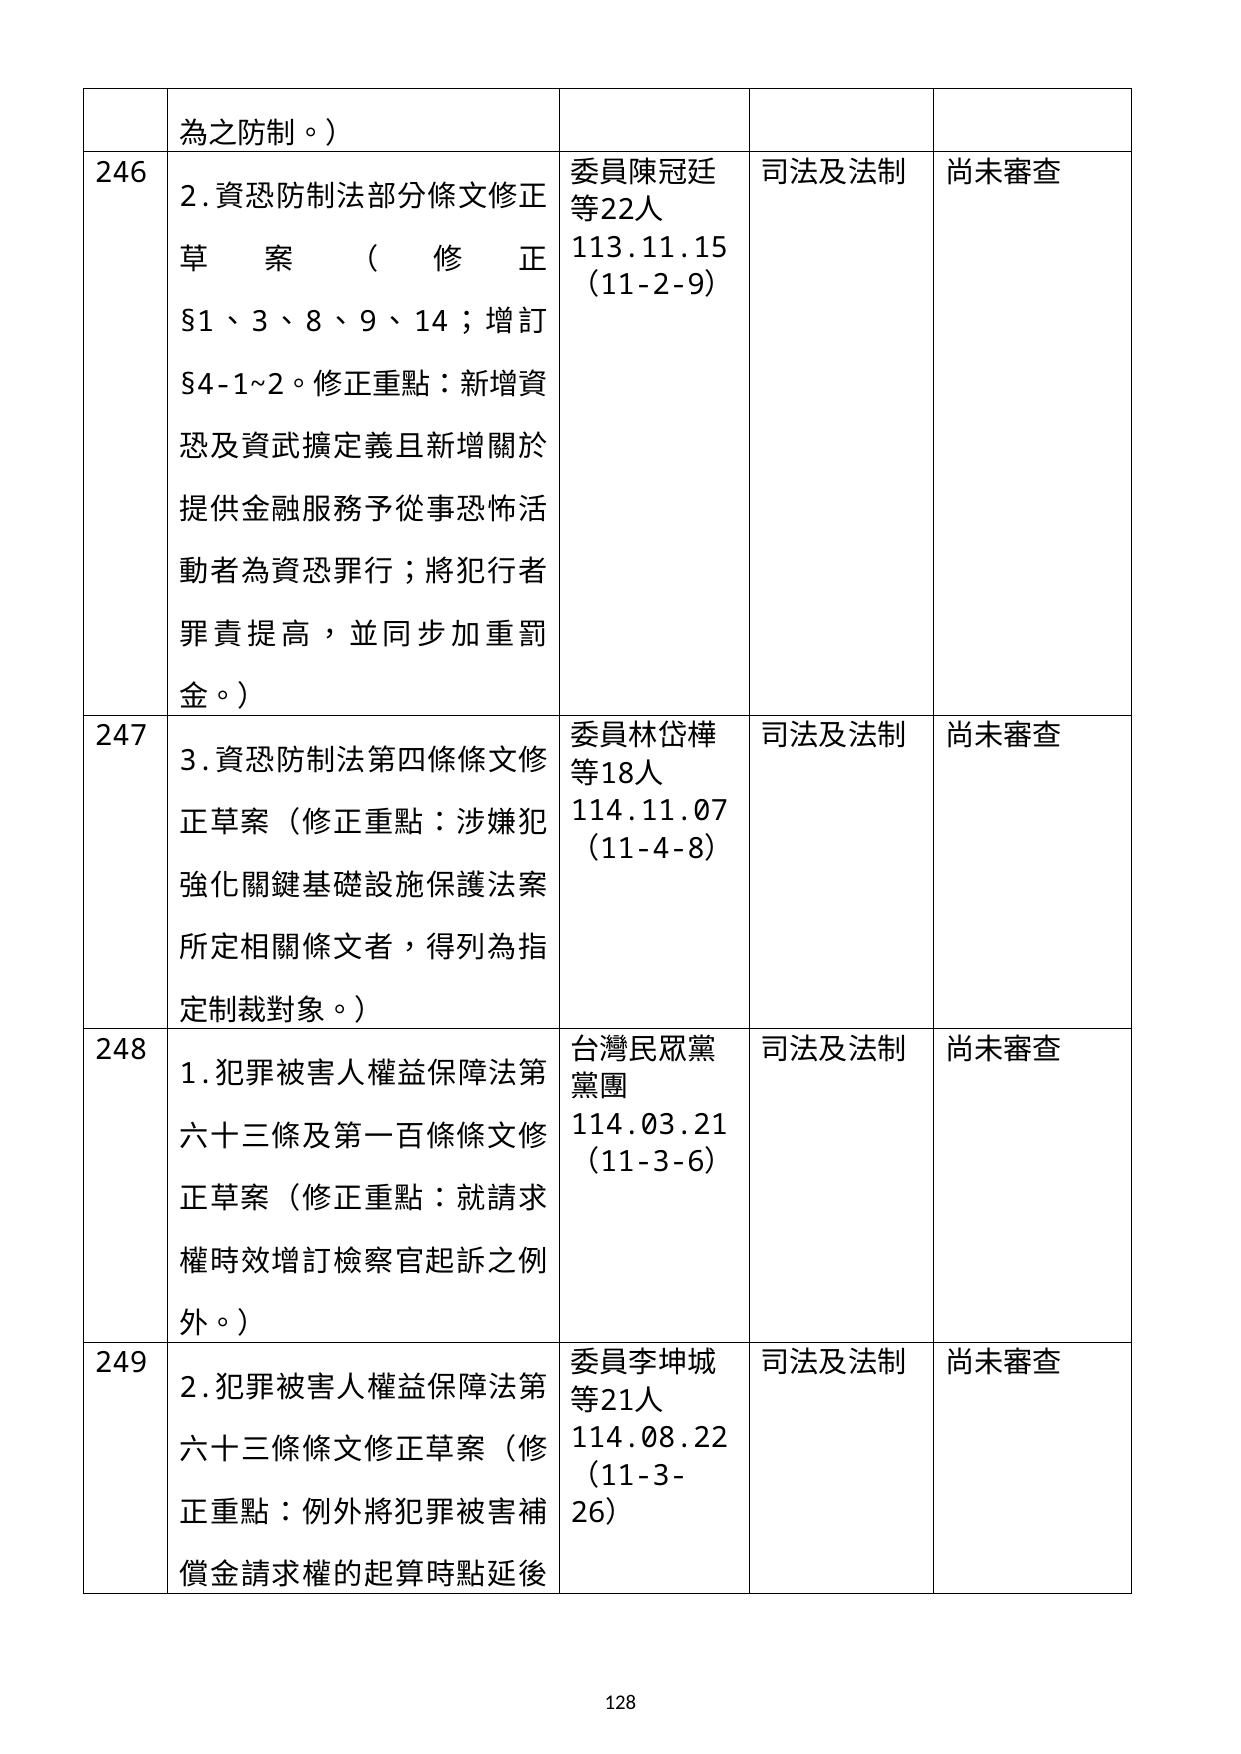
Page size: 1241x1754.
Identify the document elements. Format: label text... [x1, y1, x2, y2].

table_cell 246 [84, 152, 167, 715]
table_cell 司法及法制 [750, 152, 933, 715]
table_cell 為之防制。） [168, 89, 559, 151]
table_cell [934, 89, 1131, 151]
table_cell 台灣民眾黨黨團 114.03.21 （11-3-6） [560, 1029, 749, 1342]
table_cell 249 [84, 1343, 167, 1593]
table_cell 司法及法制 [750, 1343, 933, 1593]
table_cell 248 [84, 1029, 167, 1342]
table_cell 尚未審查 [934, 1029, 1131, 1342]
table_cell [84, 89, 167, 151]
table_cell 尚未審查 [934, 152, 1131, 715]
table_cell 1.犯罪被害人權益保障法第六十三條及第一百條條文修正草案（修正重點：就請求權時效增訂檢察官起訴之例外。） [168, 1029, 559, 1342]
table_cell 委員李坤城 等21人 114.08.22 （11-3-26） [560, 1343, 749, 1593]
table_cell 委員陳冠廷 等22人 113.11.15 （11-2-9） [560, 152, 749, 715]
table_cell 2.犯罪被害人權益保障法第六十三條條文修正草案（修正重點：例外將犯罪被害補償金請求權的起算時點延後 [168, 1343, 559, 1593]
table_cell 2.資恐防制法部分條文修正草案（修正§1、3、8、9、14；增訂§4-1~2。修正重點：新增資恐及資武擴定義且新增關於提供金融服務予從事恐怖活動者為資恐罪行；將犯行者罪責提高，並同步加重罰金。） [168, 152, 559, 715]
table_cell 247 [84, 716, 167, 1028]
table_cell 司法及法制 [750, 716, 933, 1028]
table_cell 委員林岱樺 等18人 114.11.07 （11-4-8） [560, 716, 749, 1028]
table_cell 尚未審查 [934, 716, 1131, 1028]
table_cell 3.資恐防制法第四條條文修正草案（修正重點：涉嫌犯強化關鍵基礎設施保護法案所定相關條文者，得列為指定制裁對象。） [168, 716, 559, 1028]
table_cell 司法及法制 [750, 1029, 933, 1342]
table_cell [750, 89, 933, 151]
table_cell 尚未審查 [934, 1343, 1131, 1593]
table_cell [560, 89, 749, 151]
